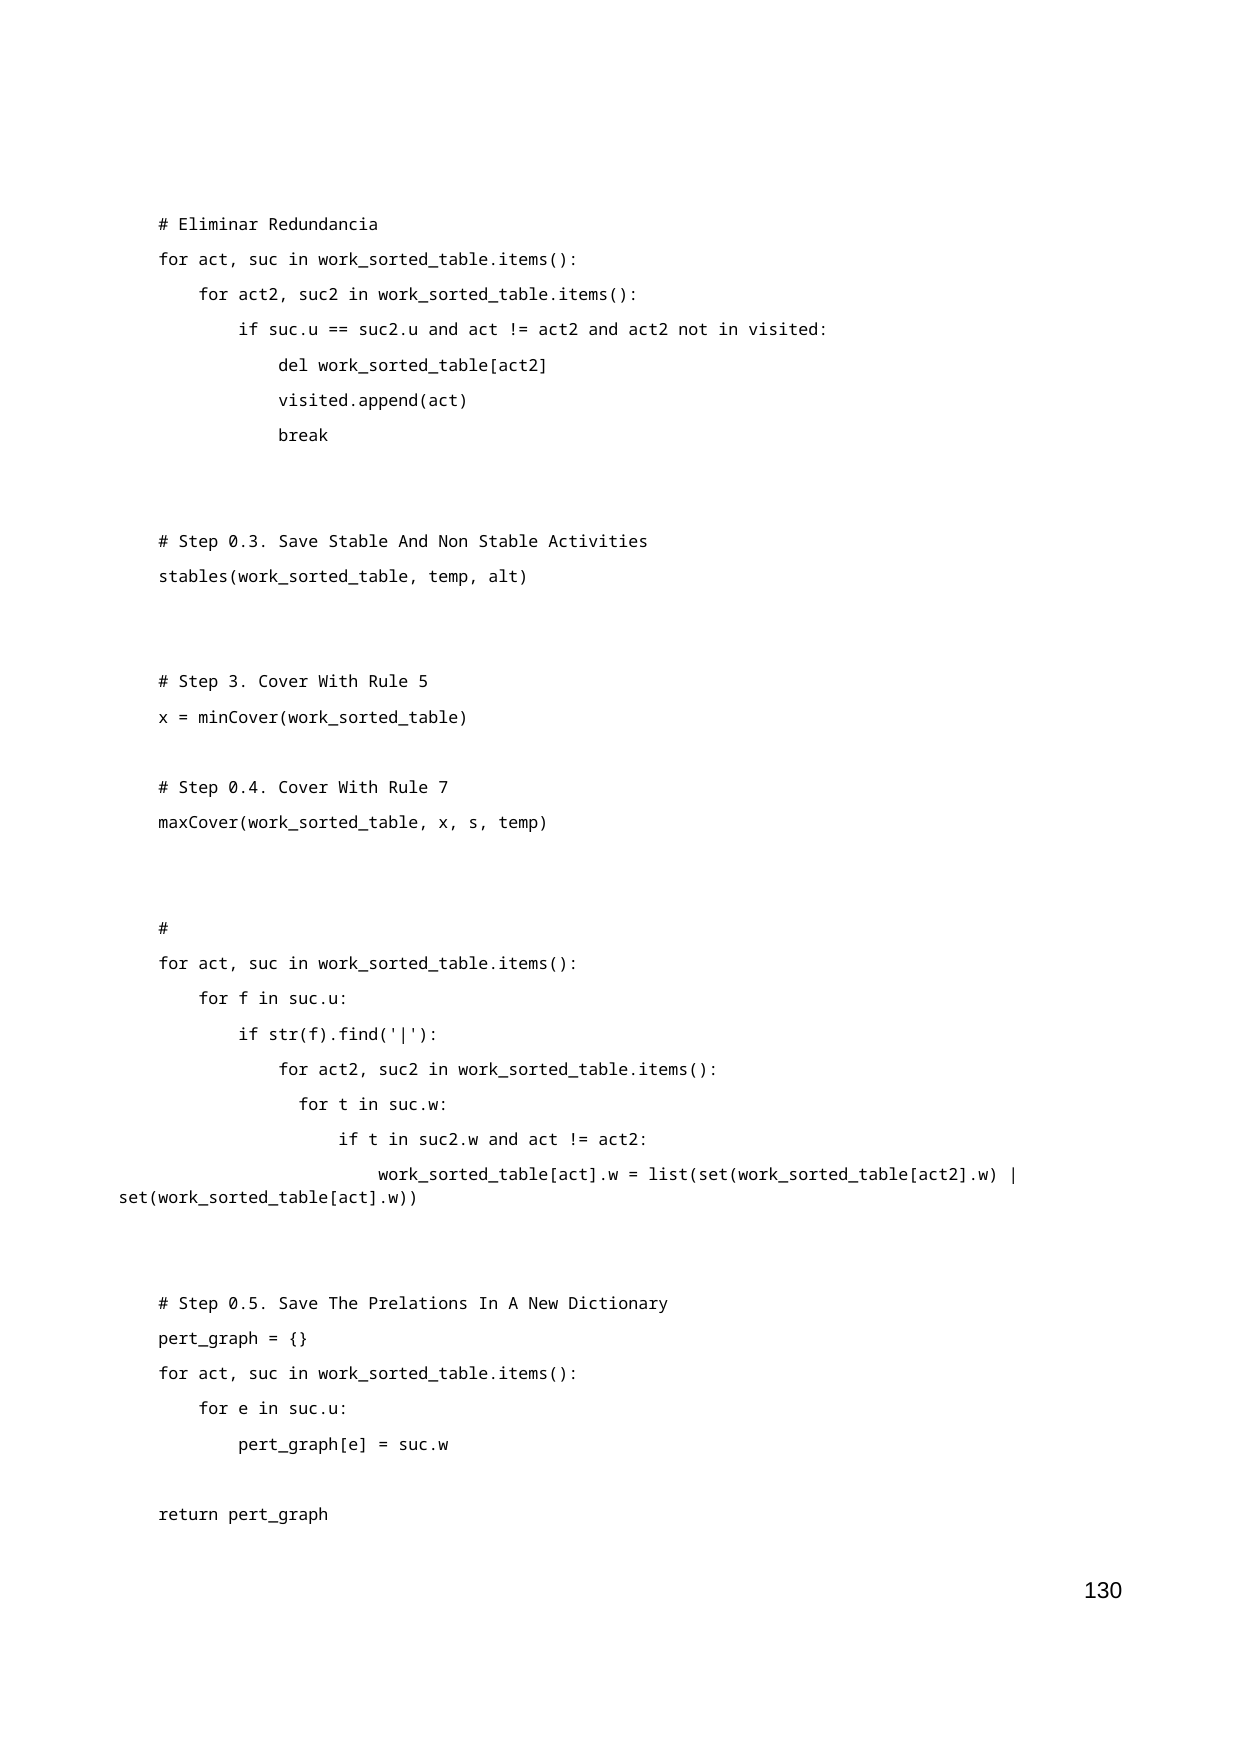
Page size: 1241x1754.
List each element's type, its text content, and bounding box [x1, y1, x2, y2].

text # Step 0.3. Save Stable And Non Stable Activities [118, 529, 1122, 552]
text pert_graph[e] = suc.w [118, 1432, 1122, 1455]
text if str(f).find('|'): [118, 1022, 1122, 1045]
text for t in suc.w: [118, 1093, 1122, 1115]
text for act2, suc2 in work_sorted_table.items(): [118, 1057, 1122, 1080]
text for act, suc in work_sorted_table.items(): [118, 952, 1122, 974]
text visited.append(act) [118, 388, 1122, 411]
text break [118, 424, 1122, 446]
text # Step 0.5. Save The Prelations In A New Dictionary [118, 1291, 1122, 1314]
text x = minCover(work_sorted_table) [118, 705, 1122, 728]
text for e in suc.u: [118, 1397, 1122, 1420]
text # [118, 917, 1122, 939]
text return pert_graph [118, 1503, 1122, 1525]
text del work_sorted_table[act2] [118, 353, 1122, 376]
text work_sorted_table[act].w = list(set(work_sorted_table[act2].w) | set(work_sorted_table[act].w)) [118, 1163, 1122, 1208]
text for act, suc in work_sorted_table.items(): [118, 1362, 1122, 1384]
text maxCover(work_sorted_table, x, s, temp) [118, 811, 1122, 834]
text for act, suc in work_sorted_table.items(): [118, 248, 1122, 270]
text if suc.u == suc2.u and act != act2 and act2 not in visited: [118, 318, 1122, 341]
text if t in suc2.w and act != act2: [118, 1128, 1122, 1151]
text # Step 0.4. Cover With Rule 7 [118, 776, 1122, 798]
text # Step 3. Cover With Rule 5 [118, 670, 1122, 693]
text for act2, suc2 in work_sorted_table.items(): [118, 283, 1122, 306]
text stables(work_sorted_table, temp, alt) [118, 564, 1122, 587]
text for f in suc.u: [118, 987, 1122, 1010]
text # Eliminar Redundancia [118, 212, 1122, 235]
text pert_graph = {} [118, 1327, 1122, 1349]
